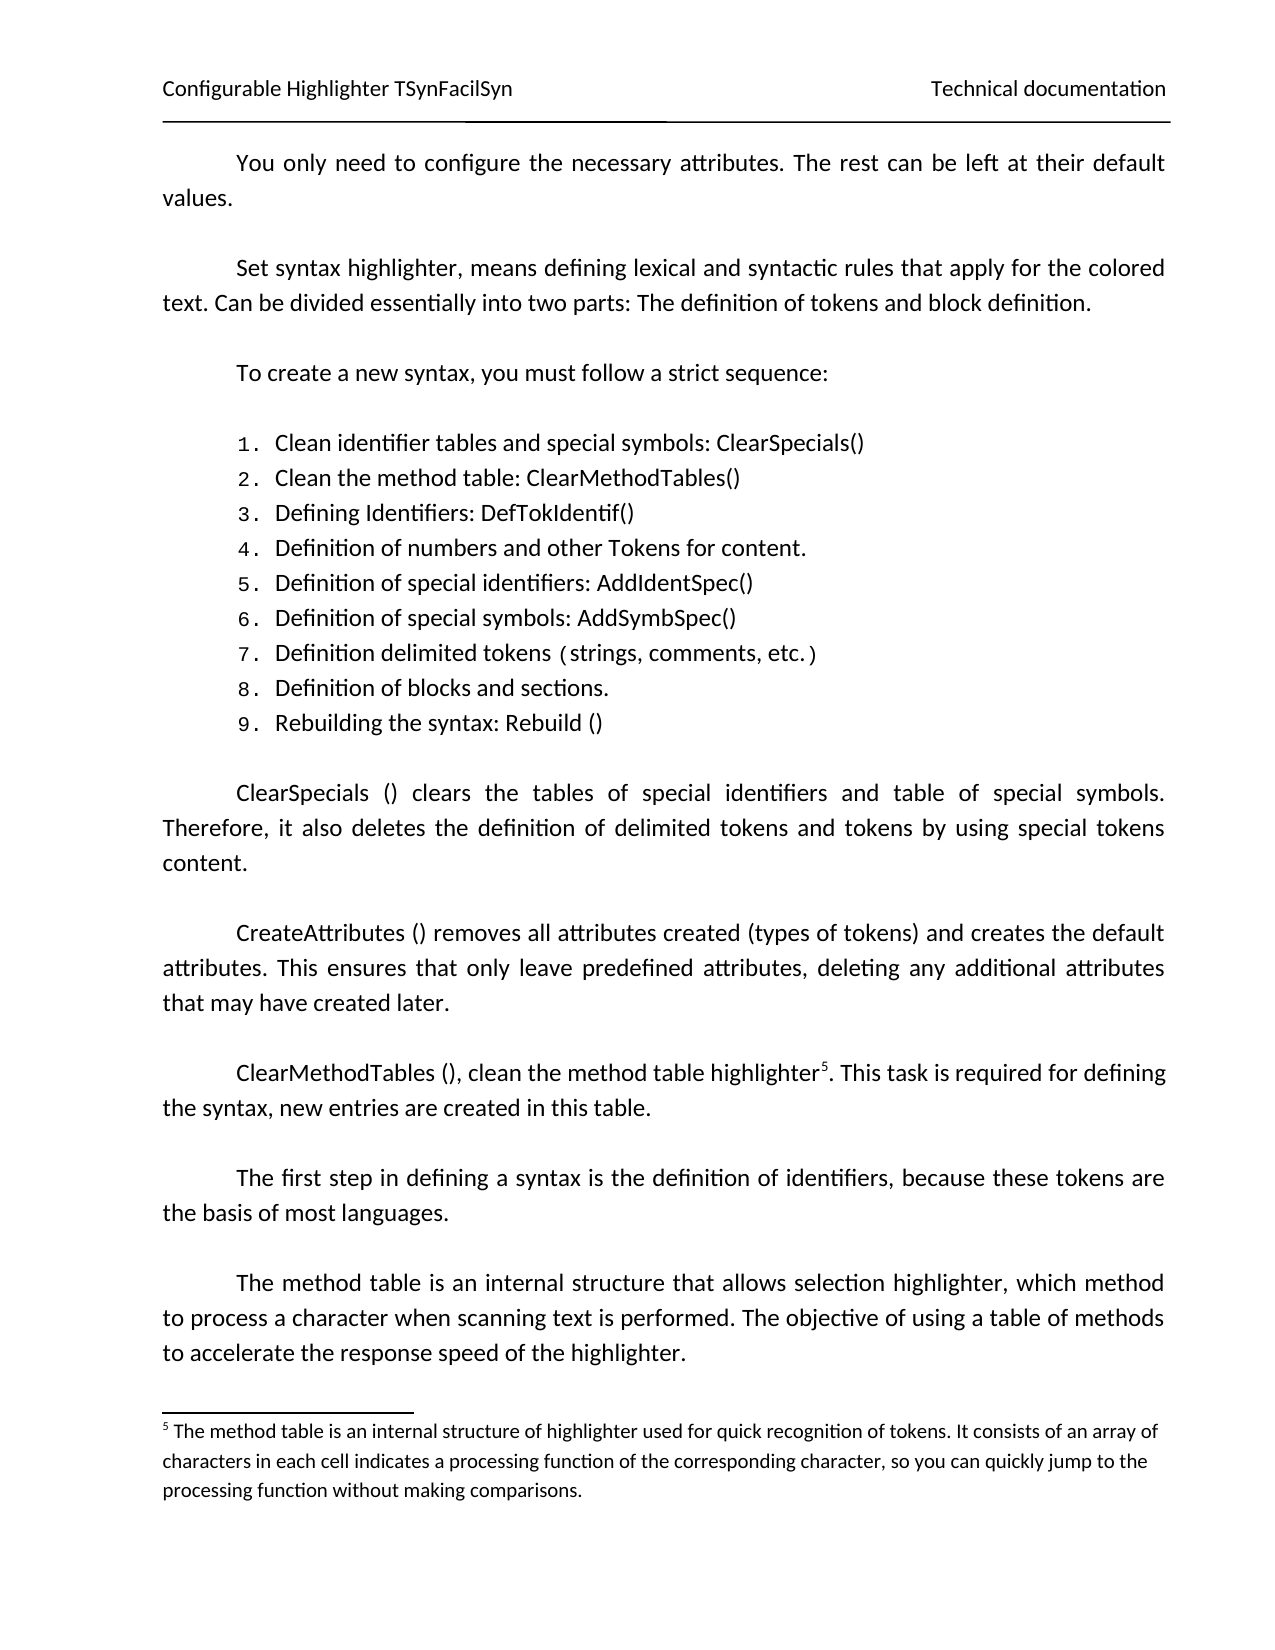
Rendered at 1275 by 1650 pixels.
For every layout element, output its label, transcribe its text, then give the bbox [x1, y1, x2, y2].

text To create a new syntax, you must follow a strict sequence: [162, 358, 1167, 388]
list Definition delimited tokens (strings, comments, etc.) [237, 638, 1167, 668]
list Rebuilding the syntax: Rebuild () [237, 708, 1167, 738]
text The method table is an internal structure of highlighter used for quick recognition of tokens. It consists of an array of characters in each cell indicates a processing function of the corresponding character, so you can quickly jump to the processing function without making comparisons. [162, 1419, 1167, 1502]
text The first step in defining a syntax is the definition of identifiers, because these tokens are the basis of most languages. [162, 1163, 1167, 1228]
text ClearSpecials () clears the tables of special identifiers and table of special symbols. Therefore, it also deletes the definition of delimited tokens and tokens by using special tokens content. [162, 778, 1167, 878]
list Clean identifier tables and special symbols: ClearSpecials() [237, 428, 1167, 458]
list Definition of blocks and sections. [237, 673, 1167, 703]
list Defining Identifiers: DefTokIdentif() [237, 498, 1167, 528]
text Set syntax highlighter, means defining lexical and syntactic rules that apply for the colored text. Can be divided essentially into two parts: The definition of tokens and block definition. [162, 253, 1167, 318]
text CreateAttributes () removes all attributes created (types of tokens) and creates the default attributes. This ensures that only leave predefined attributes, deleting any additional attributes that may have created later. [162, 918, 1167, 1018]
text You only need to configure the necessary attributes. The rest can be left at their default values. [162, 148, 1167, 213]
list Definition of special symbols: AddSymbSpec() [237, 603, 1167, 633]
list Clean the method table: ClearMethodTables() [237, 463, 1167, 493]
text The method table is an internal structure that allows selection highlighter, which method to process a character when scanning text is performed. The objective of using a table of methods to accelerate the response speed of the highlighter. [162, 1268, 1167, 1368]
list Definition of special identifiers: AddIdentSpec() [237, 568, 1167, 598]
text ClearMethodTables (), clean the method table highlighter. This task is required for defining the syntax, new entries are created in this table. [162, 1058, 1167, 1123]
list Definition of numbers and other Tokens for content. [237, 533, 1167, 563]
